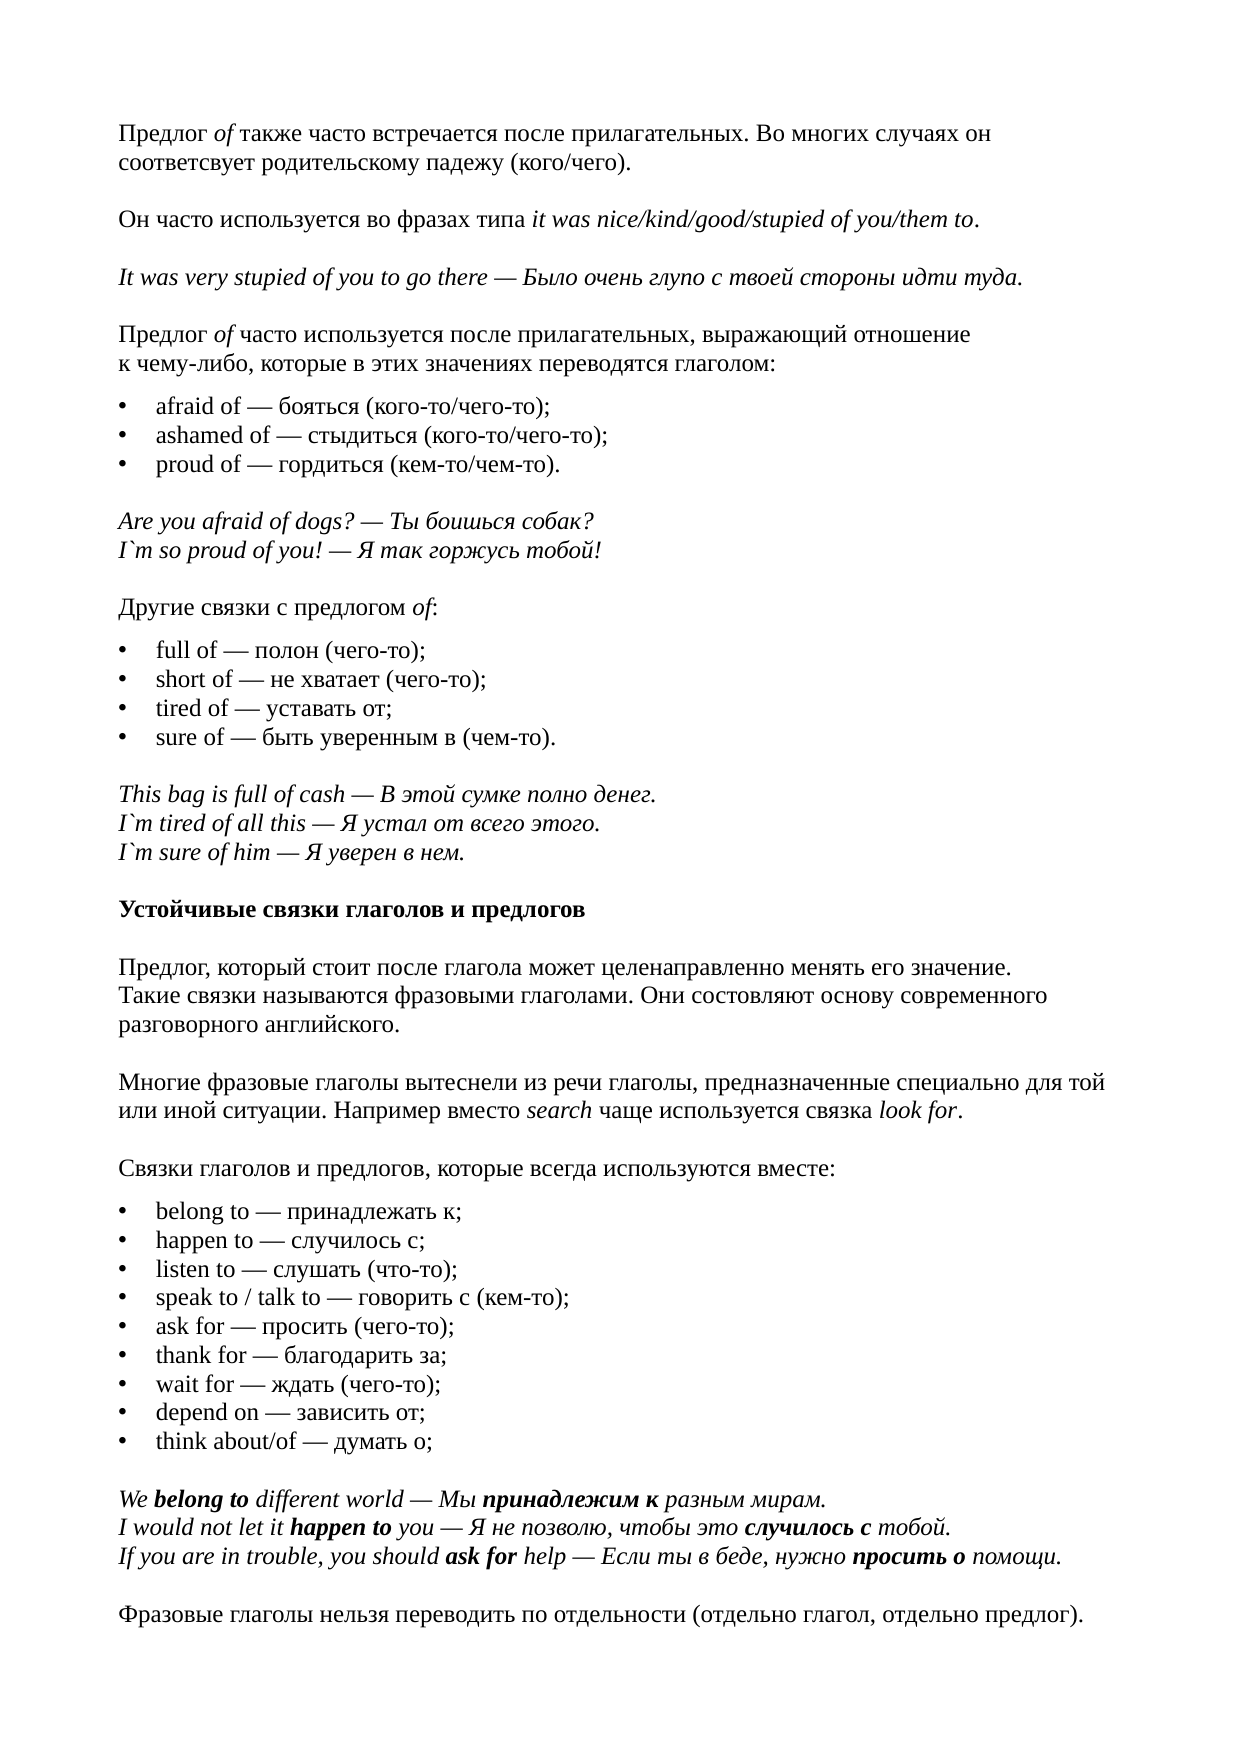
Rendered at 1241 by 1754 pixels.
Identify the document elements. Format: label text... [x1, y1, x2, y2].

text Фразовые глаголы нельзя переводить по отдельности (отдельно глагол, отдельно предлог). [118, 1599, 1122, 1627]
list ask for — просить (чего-то); [118, 1311, 1122, 1340]
text Are you afraid of dogs? — Ты боишься собак? [118, 506, 1122, 535]
text Другие связки с предлогом of: [118, 592, 1122, 621]
text This bag is full of cash — В этой сумке полно денег. [118, 779, 1122, 808]
list ashamed of — стыдиться (кого-то/чего-то); [118, 420, 1122, 449]
text к чему-либо, которые в этих значениях переводятся глаголом: [118, 348, 1122, 377]
text If you are in trouble, you should ask for help — Если ты в беде, нужно просить о помощи. [118, 1541, 1122, 1570]
list thank for — благодарить за; [118, 1340, 1122, 1369]
text I`m so proud of you! — Я так горжусь тобой! [118, 535, 1122, 564]
text Такие связки называются фразовыми глаголами. Они состовляют основу современного разговорного английского. [118, 981, 1122, 1038]
list speak to / talk to — говорить с (кем-то); [118, 1282, 1122, 1311]
text It was very stupied of you to go there — Было очень глупо с твоей стороны идти туда. [118, 262, 1122, 291]
text Он часто используется во фразах типа it was nice/kind/good/stupied of you/them to. [118, 204, 1122, 233]
list happen to — случилось с; [118, 1225, 1122, 1254]
list afraid of — бояться (кого-то/чего-то); [118, 391, 1122, 420]
list wait for — ждать (чего-то); [118, 1369, 1122, 1397]
text Предлог, который стоит после глагола может целенаправленно менять его значение. [118, 952, 1122, 981]
list think about/of — думать о; [118, 1426, 1122, 1455]
text We belong to different world — Мы принадлежим к разным мирам. [118, 1484, 1122, 1512]
text Связки глаголов и предлогов, которые всегда используются вместе: [118, 1153, 1122, 1182]
list full of — полон (чего-то); [118, 636, 1122, 664]
list sure of — быть уверенным в (чем-то). [118, 722, 1122, 751]
list belong to — принадлежать к; [118, 1196, 1122, 1225]
text Многие фразовые глаголы вытеснели из речи глаголы, предназначенные специально для той или иной ситуации. Например вместо search чаще используется связка look for. [118, 1067, 1122, 1124]
text I`m sure of him — Я уверен в нем. [118, 837, 1122, 866]
text Предлог of также часто встречается после прилагательных. Во многих случаях он соответсвует родительскому падежу (кого/чего). [118, 118, 1122, 176]
text Устойчивые связки глаголов и предлогов [118, 894, 1122, 923]
list short of — не хватает (чего-то); [118, 664, 1122, 693]
list proud of — гордиться (кем-то/чем-то). [118, 449, 1122, 477]
text I`m tired of all this — Я устал от всего этого. [118, 808, 1122, 837]
text I would not let it happen to you — Я не позволю, чтобы это случилось с тобой. [118, 1512, 1122, 1541]
list tired of — уставать от; [118, 693, 1122, 722]
list depend on — зависить от; [118, 1397, 1122, 1426]
list listen to — слушать (что-то); [118, 1254, 1122, 1282]
text Предлог of часто используется после прилагательных, выражающий отношение [118, 319, 1122, 348]
